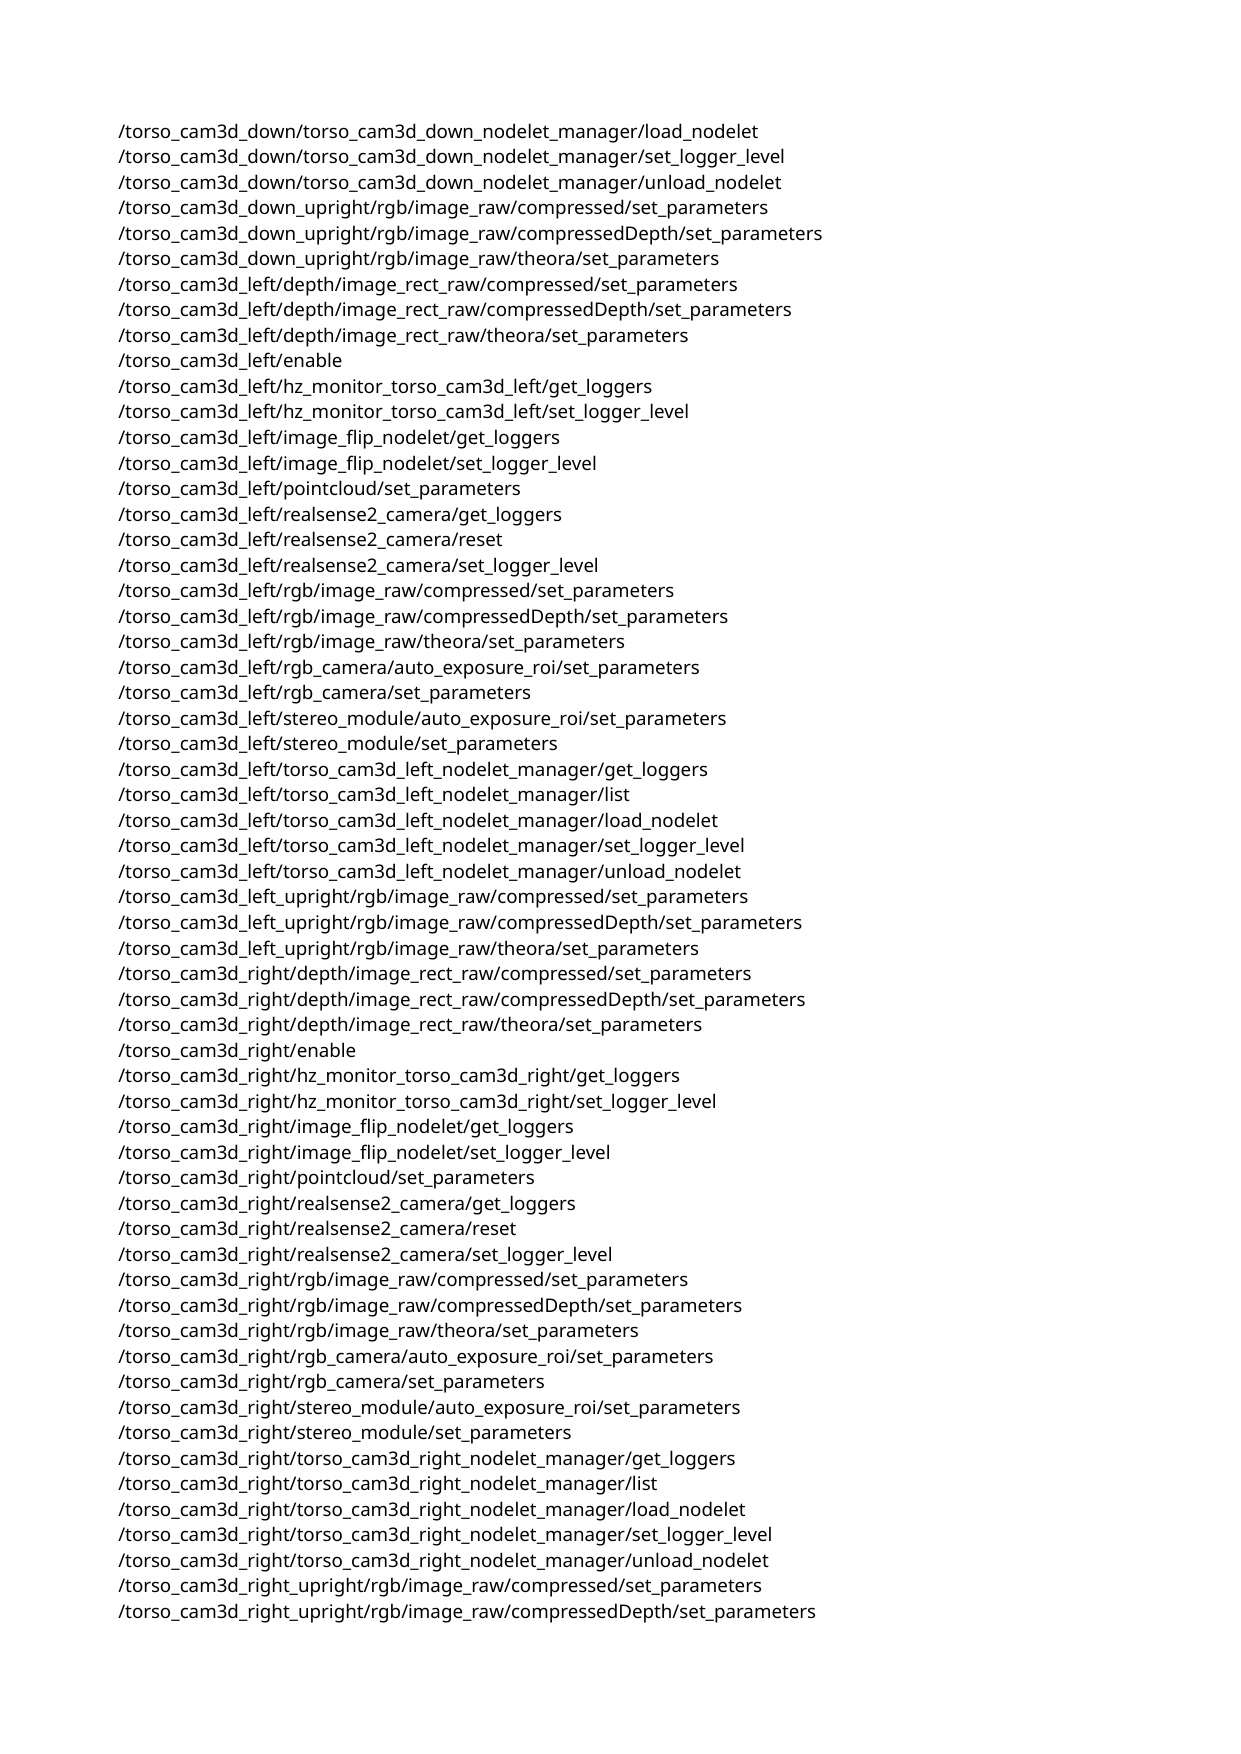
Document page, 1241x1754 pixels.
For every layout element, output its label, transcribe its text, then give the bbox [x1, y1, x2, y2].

text /torso_cam3d_left/realsense2_camera/set_logger_level [118, 552, 1122, 577]
text /torso_cam3d_right/pointcloud/set_parameters [118, 1164, 1122, 1190]
text /torso_cam3d_right/rgb_camera/set_parameters [118, 1369, 1122, 1394]
text /torso_cam3d_right/stereo_module/auto_exposure_roi/set_parameters [118, 1394, 1122, 1420]
text /torso_cam3d_right/image_flip_nodelet/set_logger_level [118, 1139, 1122, 1164]
text /torso_cam3d_right/depth/image_rect_raw/compressedDepth/set_parameters [118, 986, 1122, 1011]
text /torso_cam3d_left/image_flip_nodelet/get_loggers [118, 424, 1122, 450]
text /torso_cam3d_left/rgb/image_raw/compressedDepth/set_parameters [118, 603, 1122, 628]
text /torso_cam3d_left/torso_cam3d_left_nodelet_manager/unload_nodelet [118, 858, 1122, 884]
text /torso_cam3d_right/rgb/image_raw/compressedDepth/set_parameters [118, 1292, 1122, 1318]
text /torso_cam3d_right_upright/rgb/image_raw/compressed/set_parameters [118, 1573, 1122, 1598]
text /torso_cam3d_right/depth/image_rect_raw/theora/set_parameters [118, 1011, 1122, 1037]
text /torso_cam3d_right/rgb_camera/auto_exposure_roi/set_parameters [118, 1343, 1122, 1369]
text /torso_cam3d_down_upright/rgb/image_raw/compressedDepth/set_parameters [118, 220, 1122, 246]
text /torso_cam3d_right/realsense2_camera/reset [118, 1216, 1122, 1241]
text /torso_cam3d_left/pointcloud/set_parameters [118, 475, 1122, 501]
text /torso_cam3d_left/enable [118, 348, 1122, 373]
text /torso_cam3d_right/torso_cam3d_right_nodelet_manager/load_nodelet [118, 1496, 1122, 1522]
text /torso_cam3d_right/torso_cam3d_right_nodelet_manager/list [118, 1471, 1122, 1496]
text /torso_cam3d_right/realsense2_camera/set_logger_level [118, 1241, 1122, 1267]
text /torso_cam3d_left/hz_monitor_torso_cam3d_left/set_logger_level [118, 399, 1122, 424]
text /torso_cam3d_left/depth/image_rect_raw/theora/set_parameters [118, 322, 1122, 348]
text /torso_cam3d_left/stereo_module/set_parameters [118, 731, 1122, 756]
text /torso_cam3d_left/torso_cam3d_left_nodelet_manager/get_loggers [118, 756, 1122, 782]
text /torso_cam3d_right/rgb/image_raw/theora/set_parameters [118, 1318, 1122, 1343]
text /torso_cam3d_down_upright/rgb/image_raw/theora/set_parameters [118, 246, 1122, 271]
text /torso_cam3d_left/realsense2_camera/reset [118, 526, 1122, 552]
text /torso_cam3d_down_upright/rgb/image_raw/compressed/set_parameters [118, 195, 1122, 220]
text /torso_cam3d_left/stereo_module/auto_exposure_roi/set_parameters [118, 705, 1122, 731]
text /torso_cam3d_right/depth/image_rect_raw/compressed/set_parameters [118, 960, 1122, 986]
text /torso_cam3d_right_upright/rgb/image_raw/compressedDepth/set_parameters [118, 1598, 1122, 1624]
text /torso_cam3d_right/hz_monitor_torso_cam3d_right/set_logger_level [118, 1088, 1122, 1113]
text /torso_cam3d_right/rgb/image_raw/compressed/set_parameters [118, 1267, 1122, 1292]
text /torso_cam3d_left_upright/rgb/image_raw/compressed/set_parameters [118, 884, 1122, 909]
text /torso_cam3d_left/depth/image_rect_raw/compressedDepth/set_parameters [118, 297, 1122, 322]
text /torso_cam3d_right/torso_cam3d_right_nodelet_manager/set_logger_level [118, 1522, 1122, 1547]
text /torso_cam3d_right/stereo_module/set_parameters [118, 1420, 1122, 1445]
text /torso_cam3d_down/torso_cam3d_down_nodelet_manager/set_logger_level [118, 144, 1122, 169]
text /torso_cam3d_down/torso_cam3d_down_nodelet_manager/unload_nodelet [118, 169, 1122, 195]
text /torso_cam3d_left/image_flip_nodelet/set_logger_level [118, 450, 1122, 475]
text /torso_cam3d_left/torso_cam3d_left_nodelet_manager/load_nodelet [118, 807, 1122, 833]
text /torso_cam3d_left_upright/rgb/image_raw/compressedDepth/set_parameters [118, 909, 1122, 935]
text /torso_cam3d_left/realsense2_camera/get_loggers [118, 501, 1122, 526]
text /torso_cam3d_left_upright/rgb/image_raw/theora/set_parameters [118, 935, 1122, 960]
text /torso_cam3d_right/enable [118, 1037, 1122, 1062]
text /torso_cam3d_right/torso_cam3d_right_nodelet_manager/unload_nodelet [118, 1547, 1122, 1573]
text /torso_cam3d_left/hz_monitor_torso_cam3d_left/get_loggers [118, 373, 1122, 399]
text /torso_cam3d_left/rgb/image_raw/theora/set_parameters [118, 628, 1122, 654]
text /torso_cam3d_right/realsense2_camera/get_loggers [118, 1190, 1122, 1216]
text /torso_cam3d_left/depth/image_rect_raw/compressed/set_parameters [118, 271, 1122, 297]
text /torso_cam3d_right/image_flip_nodelet/get_loggers [118, 1113, 1122, 1139]
text /torso_cam3d_left/rgb_camera/auto_exposure_roi/set_parameters [118, 654, 1122, 679]
text /torso_cam3d_left/rgb_camera/set_parameters [118, 679, 1122, 705]
text /torso_cam3d_right/hz_monitor_torso_cam3d_right/get_loggers [118, 1062, 1122, 1088]
text /torso_cam3d_right/torso_cam3d_right_nodelet_manager/get_loggers [118, 1445, 1122, 1471]
text /torso_cam3d_down/torso_cam3d_down_nodelet_manager/load_nodelet [118, 118, 1122, 144]
text /torso_cam3d_left/rgb/image_raw/compressed/set_parameters [118, 577, 1122, 603]
text /torso_cam3d_left/torso_cam3d_left_nodelet_manager/list [118, 782, 1122, 807]
text /torso_cam3d_left/torso_cam3d_left_nodelet_manager/set_logger_level [118, 833, 1122, 858]
